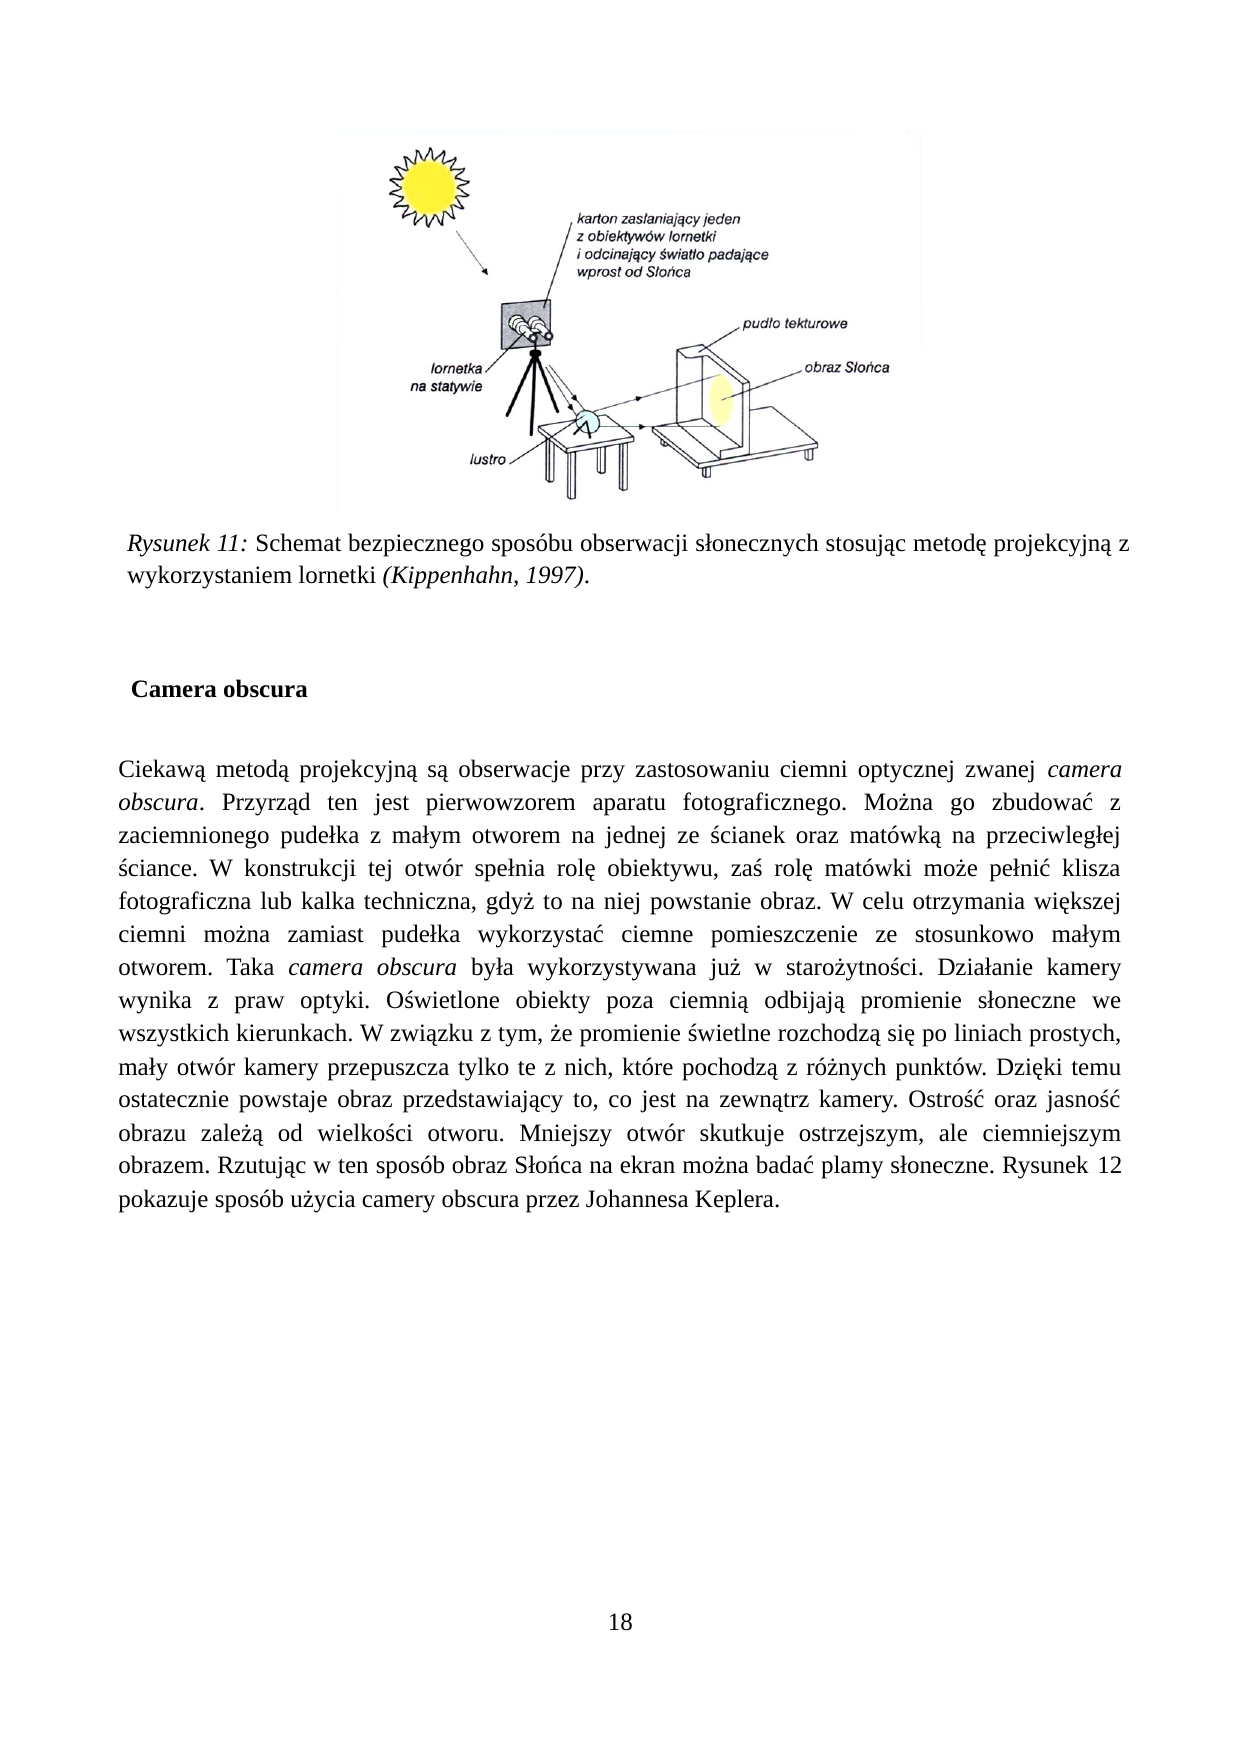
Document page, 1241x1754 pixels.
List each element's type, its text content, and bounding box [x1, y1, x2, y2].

text Ciekawą metodą projekcyjną są obserwacje przy zastosowaniu ciemni optycznej zwanej camera obscura. Przyrząd ten jest pierwowzorem aparatu fotograficznego. Można go zbudować z zaciemnionego pudełka z małym otworem na jednej ze ścianek oraz matówką na przeciwległej ściance. W konstrukcji tej otwór spełnia rolę obiektywu, zaś rolę matówki może pełnić klisza fotograficzna lub kalka techniczna, gdyż to na niej powstanie obraz. W celu otrzymania większej ciemni można zamiast pudełka wykorzystać ciemne pomieszczenie ze stosunkowo małym otworem. Taka camera obscura była wykorzystywana już w starożytności. Działanie kamery wynika z praw optyki. Oświetlone obiekty poza ciemnią odbijają promienie słoneczne we wszystkich kierunkach. W związku z tym, że promienie świetlne rozchodzą się po liniach prostych, mały otwór kamery przepuszcza tylko te z nich, które pochodzą z różnych punktów. Dzięki temu ostatecznie powstaje obraz przedstawiający to, co jest na zewnątrz kamery. Ostrość oraz jasność obrazu zależą od wielkości otworu. Mniejszy otwór skutkuje ostrzejszym, ale ciemniejszym obrazem. Rzutując w ten sposób obraz Słońca na ekran można badać plamy słoneczne. Rysunek 12 pokazuje sposób użycia camery obscura przez Johannesa Keplera. [118, 754, 1122, 1212]
picture [336, 130, 922, 514]
subtitle Camera obscura [118, 674, 1122, 703]
text Rysunek 11: Schemat bezpiecznego sposóbu obserwacji słonecznych stosując metodę projekcyjną z wykorzystaniem lornetki (Kippenhahn, 1997). [127, 514, 1131, 589]
